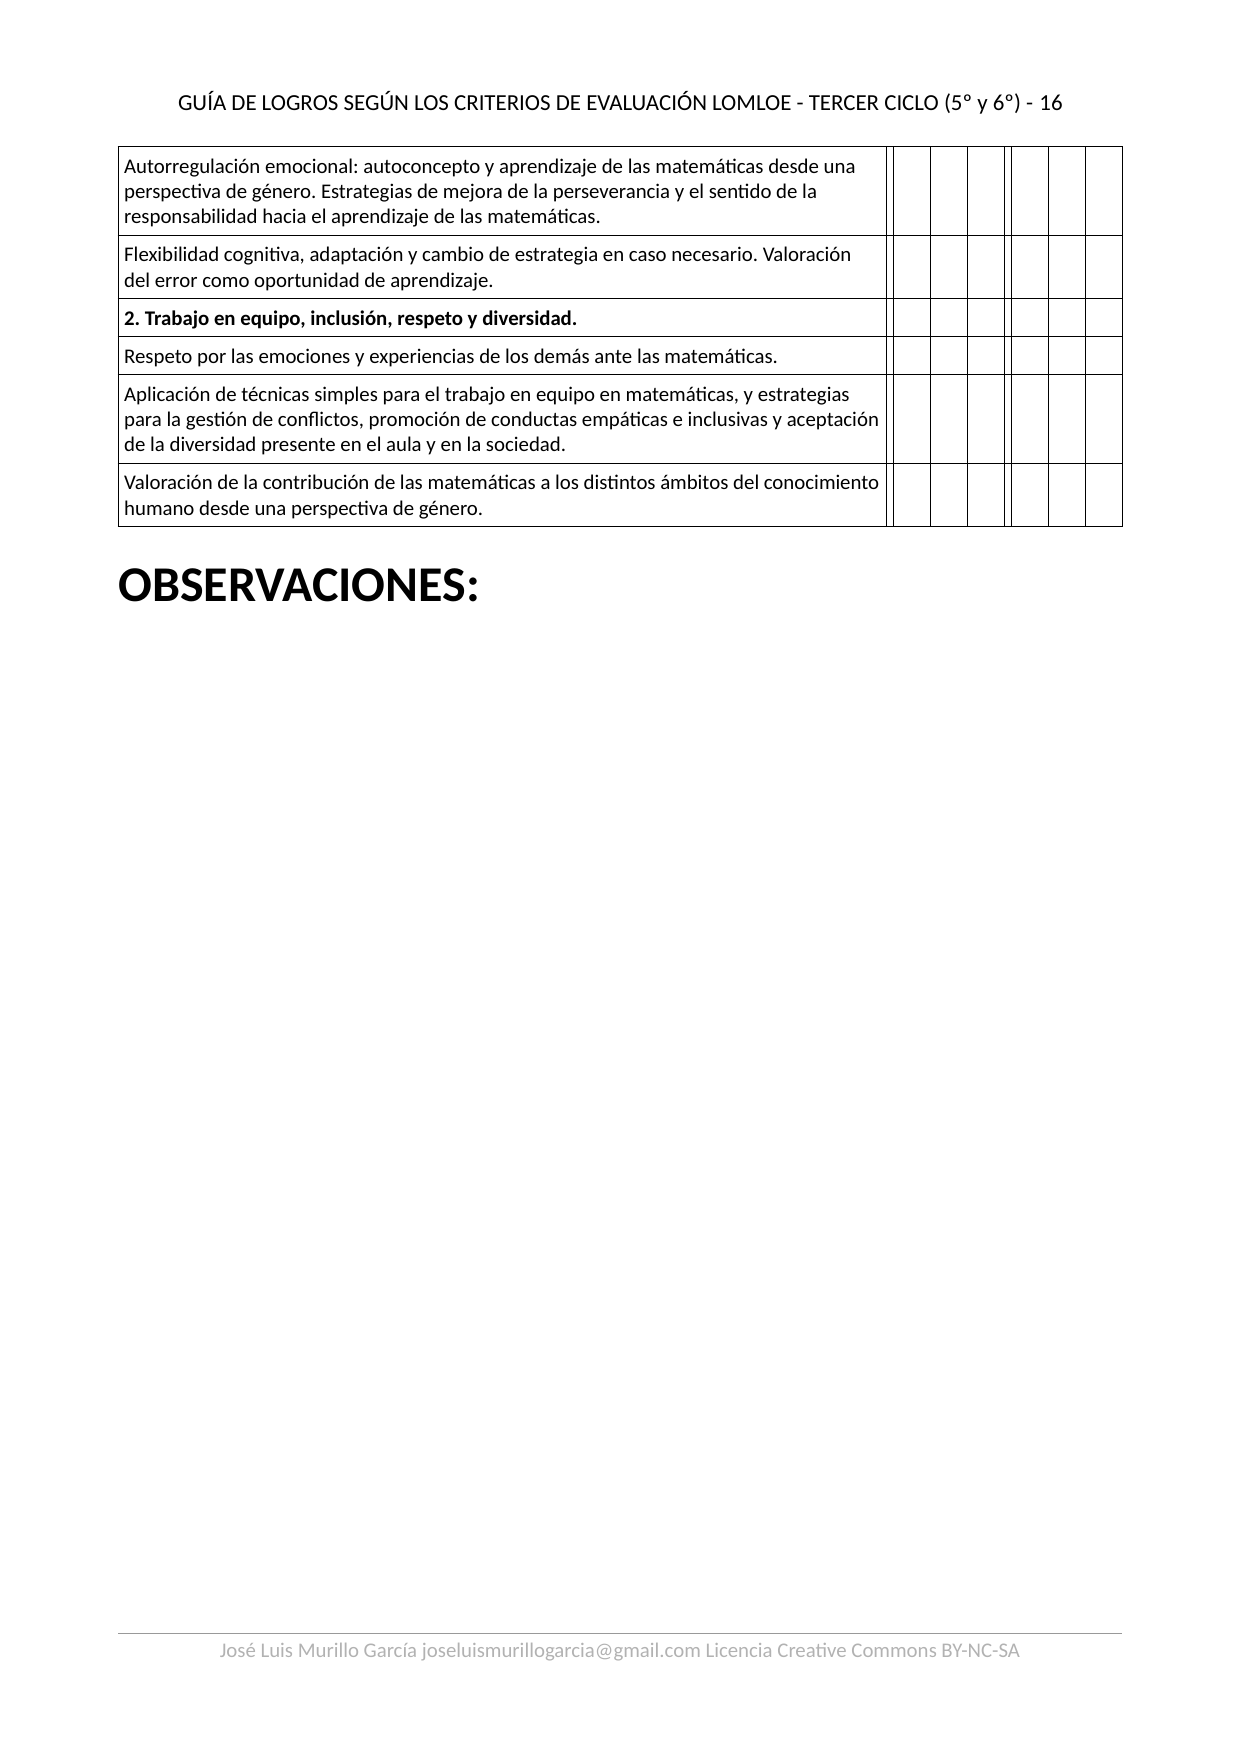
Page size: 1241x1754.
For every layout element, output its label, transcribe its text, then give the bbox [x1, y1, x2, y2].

table_cell [931, 337, 967, 374]
table_cell [1012, 147, 1048, 235]
table_cell [931, 299, 967, 336]
table_cell [894, 299, 930, 336]
table_cell [887, 299, 893, 336]
table_cell [968, 464, 1004, 526]
table_cell [968, 375, 1004, 463]
table_cell Aplicación de técnicas simples para el trabajo en equipo en matemáticas, y estrategias para la gestión de conflictos, promoción de conductas empáticas e inclusivas y aceptación de la diversidad presente en el aula y en la sociedad. [119, 375, 886, 463]
table_cell [887, 236, 893, 298]
table_cell [1012, 375, 1048, 463]
table_cell [894, 147, 930, 235]
table_cell [1012, 236, 1048, 298]
table_cell [1049, 147, 1085, 235]
table_cell [887, 375, 893, 463]
table_cell [968, 299, 1004, 336]
table_cell [1012, 464, 1048, 526]
table_cell [1049, 299, 1085, 336]
table_cell Respeto por las emociones y experiencias de los demás ante las matemáticas. [119, 337, 886, 374]
table_cell [968, 337, 1004, 374]
table_cell [1049, 464, 1085, 526]
table_cell [1005, 464, 1011, 526]
table_cell [887, 337, 893, 374]
table_cell [968, 147, 1004, 235]
table_cell [1086, 236, 1122, 298]
table_cell [1005, 299, 1011, 336]
table_cell [931, 375, 967, 463]
table_cell [894, 375, 930, 463]
table_cell [1086, 464, 1122, 526]
table_cell [1005, 337, 1011, 374]
table_cell [1005, 375, 1011, 463]
table_cell [1049, 375, 1085, 463]
table_cell 2. Trabajo en equipo, inclusión, respeto y diversidad. [119, 299, 886, 336]
table_cell [931, 236, 967, 298]
table_cell [968, 236, 1004, 298]
table_cell Autorregulación emocional: autoconcepto y aprendizaje de las matemáticas desde una perspectiva de género. Estrategias de mejora de la perseverancia y el sentido de la responsabilidad hacia el aprendizaje de las matemáticas. [119, 147, 886, 235]
table_cell [894, 464, 930, 526]
table_cell [894, 337, 930, 374]
table_cell Flexibilidad cognitiva, adaptación y cambio de estrategia en caso necesario. Valoración del error como oportunidad de aprendizaje. [119, 236, 886, 298]
table_cell Valoración de la contribución de las matemáticas a los distintos ámbitos del conocimiento humano desde una perspectiva de género. [119, 464, 886, 526]
table_cell [931, 464, 967, 526]
table_cell [1005, 236, 1011, 298]
table_cell [1086, 299, 1122, 336]
table_cell [894, 236, 930, 298]
table_cell [1049, 337, 1085, 374]
table_cell [1086, 375, 1122, 463]
table_cell [1005, 147, 1011, 235]
table_cell [1012, 299, 1048, 336]
subtitle OBSERVACIONES: [118, 553, 1122, 614]
table_cell [1086, 337, 1122, 374]
table_cell [931, 147, 967, 235]
table_cell [1049, 236, 1085, 298]
table_cell [1012, 337, 1048, 374]
table_cell [1086, 147, 1122, 235]
table_cell [887, 464, 893, 526]
table_cell [887, 147, 893, 235]
